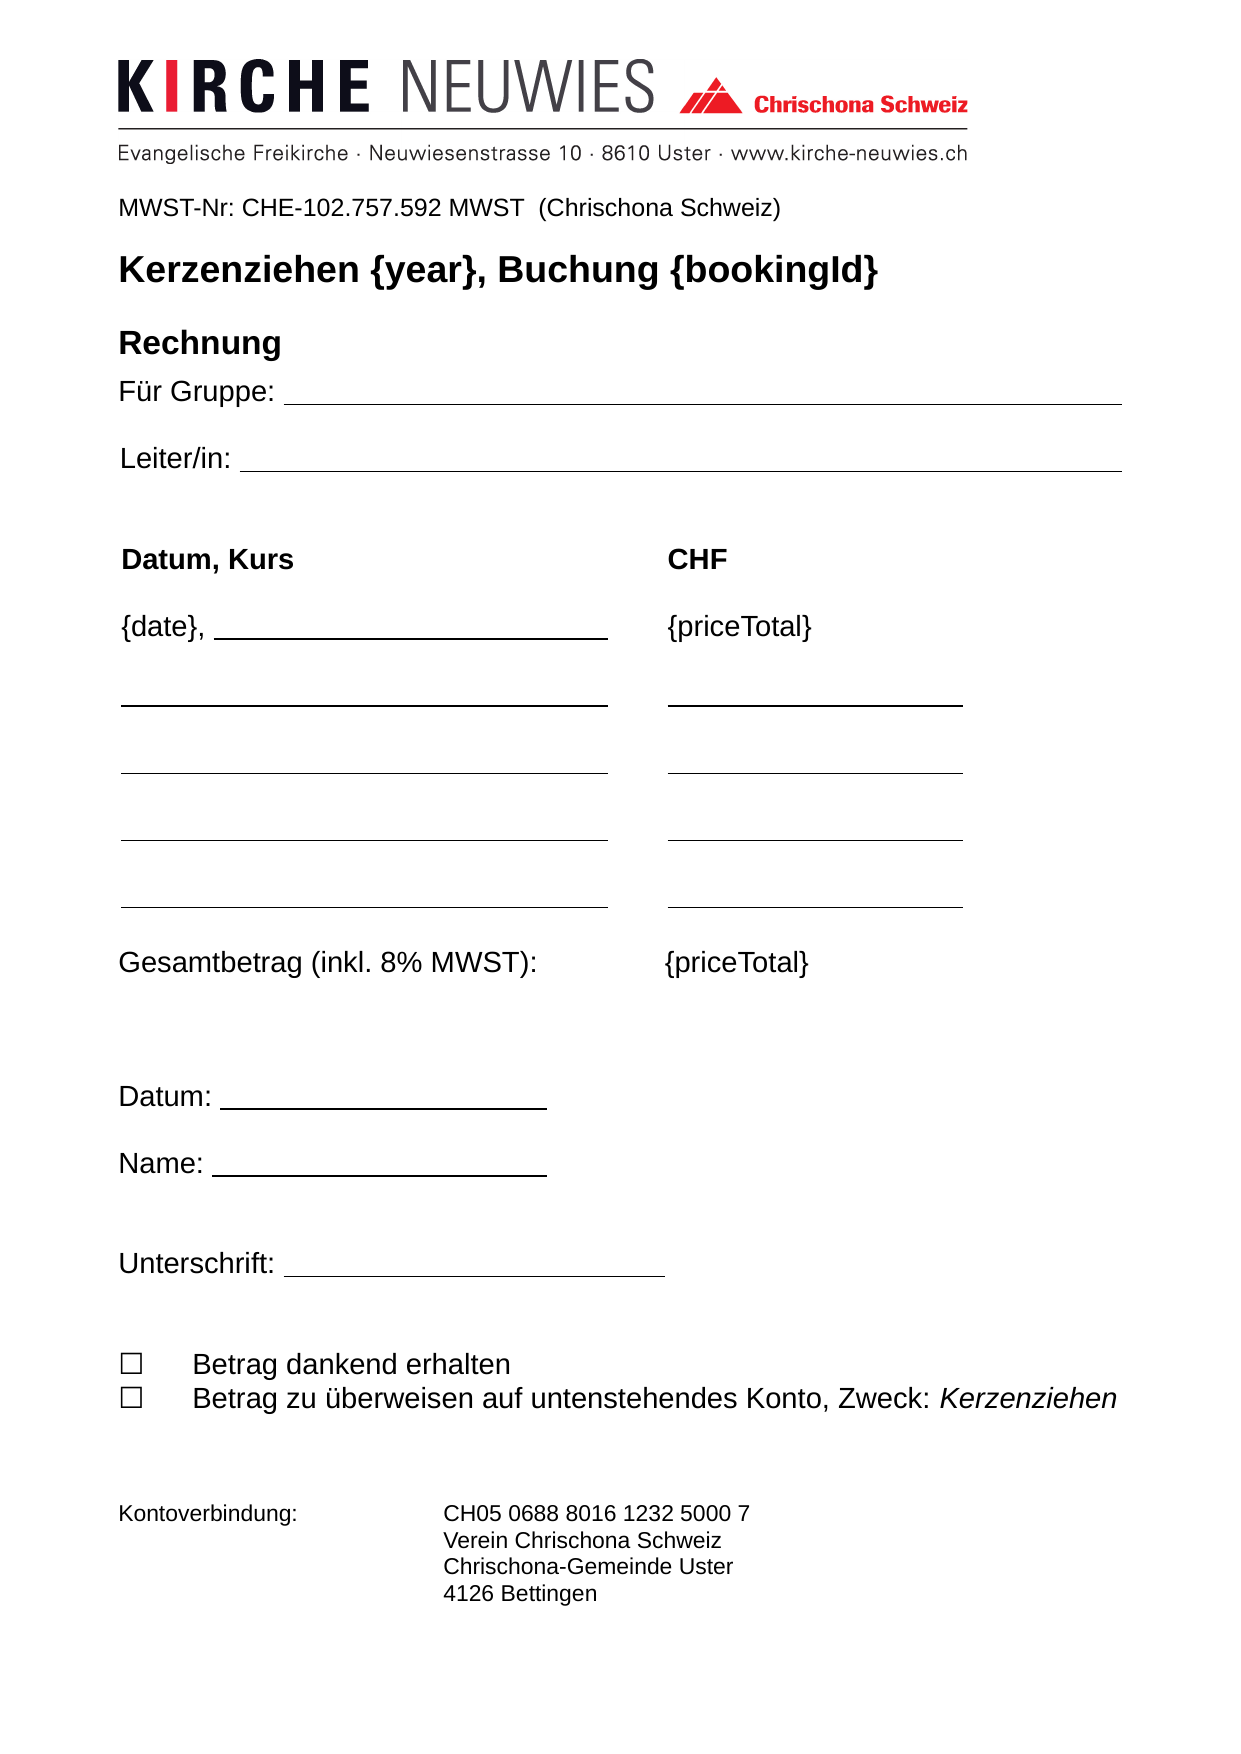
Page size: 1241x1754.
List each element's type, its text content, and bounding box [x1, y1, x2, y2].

text Datum, Kurs CHF [121, 542, 1122, 576]
subtitle Kerzenziehen {year}, Buchung {bookingId} [118, 247, 1122, 290]
text ☐ Betrag zu überweisen auf untenstehendes Konto, Zweck: Kerzenziehen [118, 1381, 1122, 1414]
text Leiter/in: [118, 441, 1122, 475]
text 4126 Bettingen [118, 1579, 1122, 1606]
text Chrischona-Gemeinde Uster [118, 1553, 1122, 1579]
text Name: [118, 1146, 1122, 1179]
text MWST-Nr: CHE-102.757.592 MWST (Chrischona Schweiz) [118, 193, 1122, 222]
text ☐ Betrag dankend erhalten [118, 1347, 1122, 1381]
text {date}, {priceTotal} [121, 609, 1122, 643]
picture [118, 59, 968, 164]
text Gesamtbetrag (inkl. 8% MWST): {priceTotal} [118, 944, 1122, 978]
text Verein Chrischona Schweiz [118, 1527, 1122, 1553]
text Datum: [118, 1079, 1122, 1112]
text Kontoverbindung: CH05 0688 8016 1232 5000 7 [118, 1500, 1122, 1527]
subtitle Rechnung [118, 323, 1122, 362]
text Für Gruppe: [118, 374, 1122, 408]
text Unterschrift: [118, 1246, 1122, 1280]
